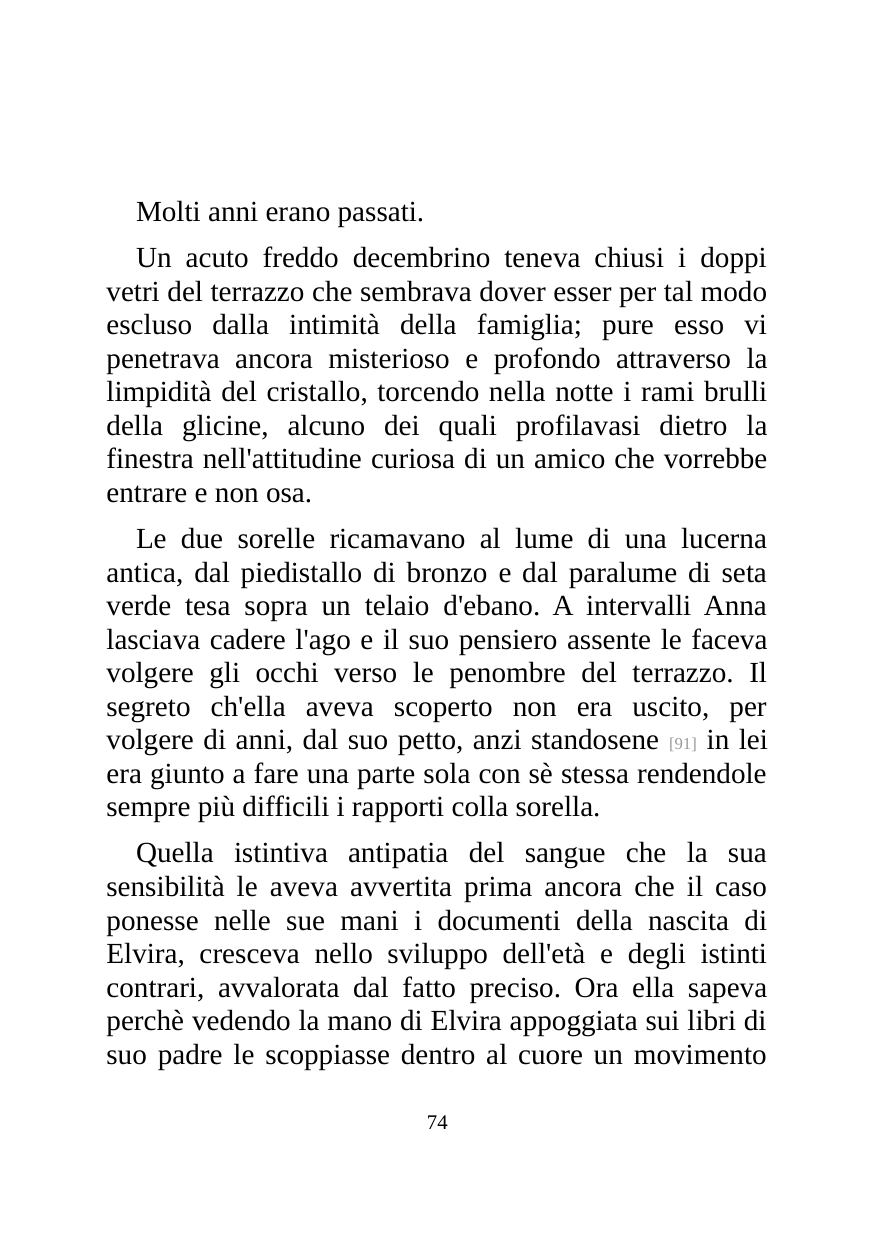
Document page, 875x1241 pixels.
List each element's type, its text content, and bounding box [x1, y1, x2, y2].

text Un acuto freddo decembrino teneva chiusi i doppi vetri del terrazzo che sembrava dover esser per tal modo escluso dalla intimità della famiglia; pure esso vi penetrava ancora misterioso e profondo attraverso la limpidità del cristallo, torcendo nella notte i rami brulli della glicine, alcuno dei quali profilavasi dietro la finestra nell'attitudine curiosa di un amico che vorrebbe entrare e non osa. [106, 240, 768, 509]
text Quella istintiva antipatia del sangue che la sua sensibilità le aveva avvertita prima ancora che il caso ponesse nelle sue mani i documenti della nascita di Elvira, cresceva nello sviluppo dell'età e degli istinti contrari, avvalorata dal fatto preciso. Ora ella sapeva perchè vedendo la mano di Elvira appoggiata sui libri di suo padre le scoppiasse dentro al cuore un movimento [106, 836, 768, 1070]
text Molti anni erano passati. [106, 194, 768, 228]
text Le due sorelle ricamavano al lume di una lucerna antica, dal piedistallo di bronzo e dal paralume di seta verde tesa sopra un telaio d'ebano. A intervalli Anna lasciava cadere l'ago e il suo pensiero assente le faceva volgere gli occhi verso le penombre del terrazzo. Il segreto ch'ella aveva scoperto non era uscito, per volgere di anni, dal suo petto, anzi standosene [91] in lei era giunto a fare una parte sola con sè stessa rendendole sempre più difficili i rapporti colla sorella. [106, 521, 768, 823]
